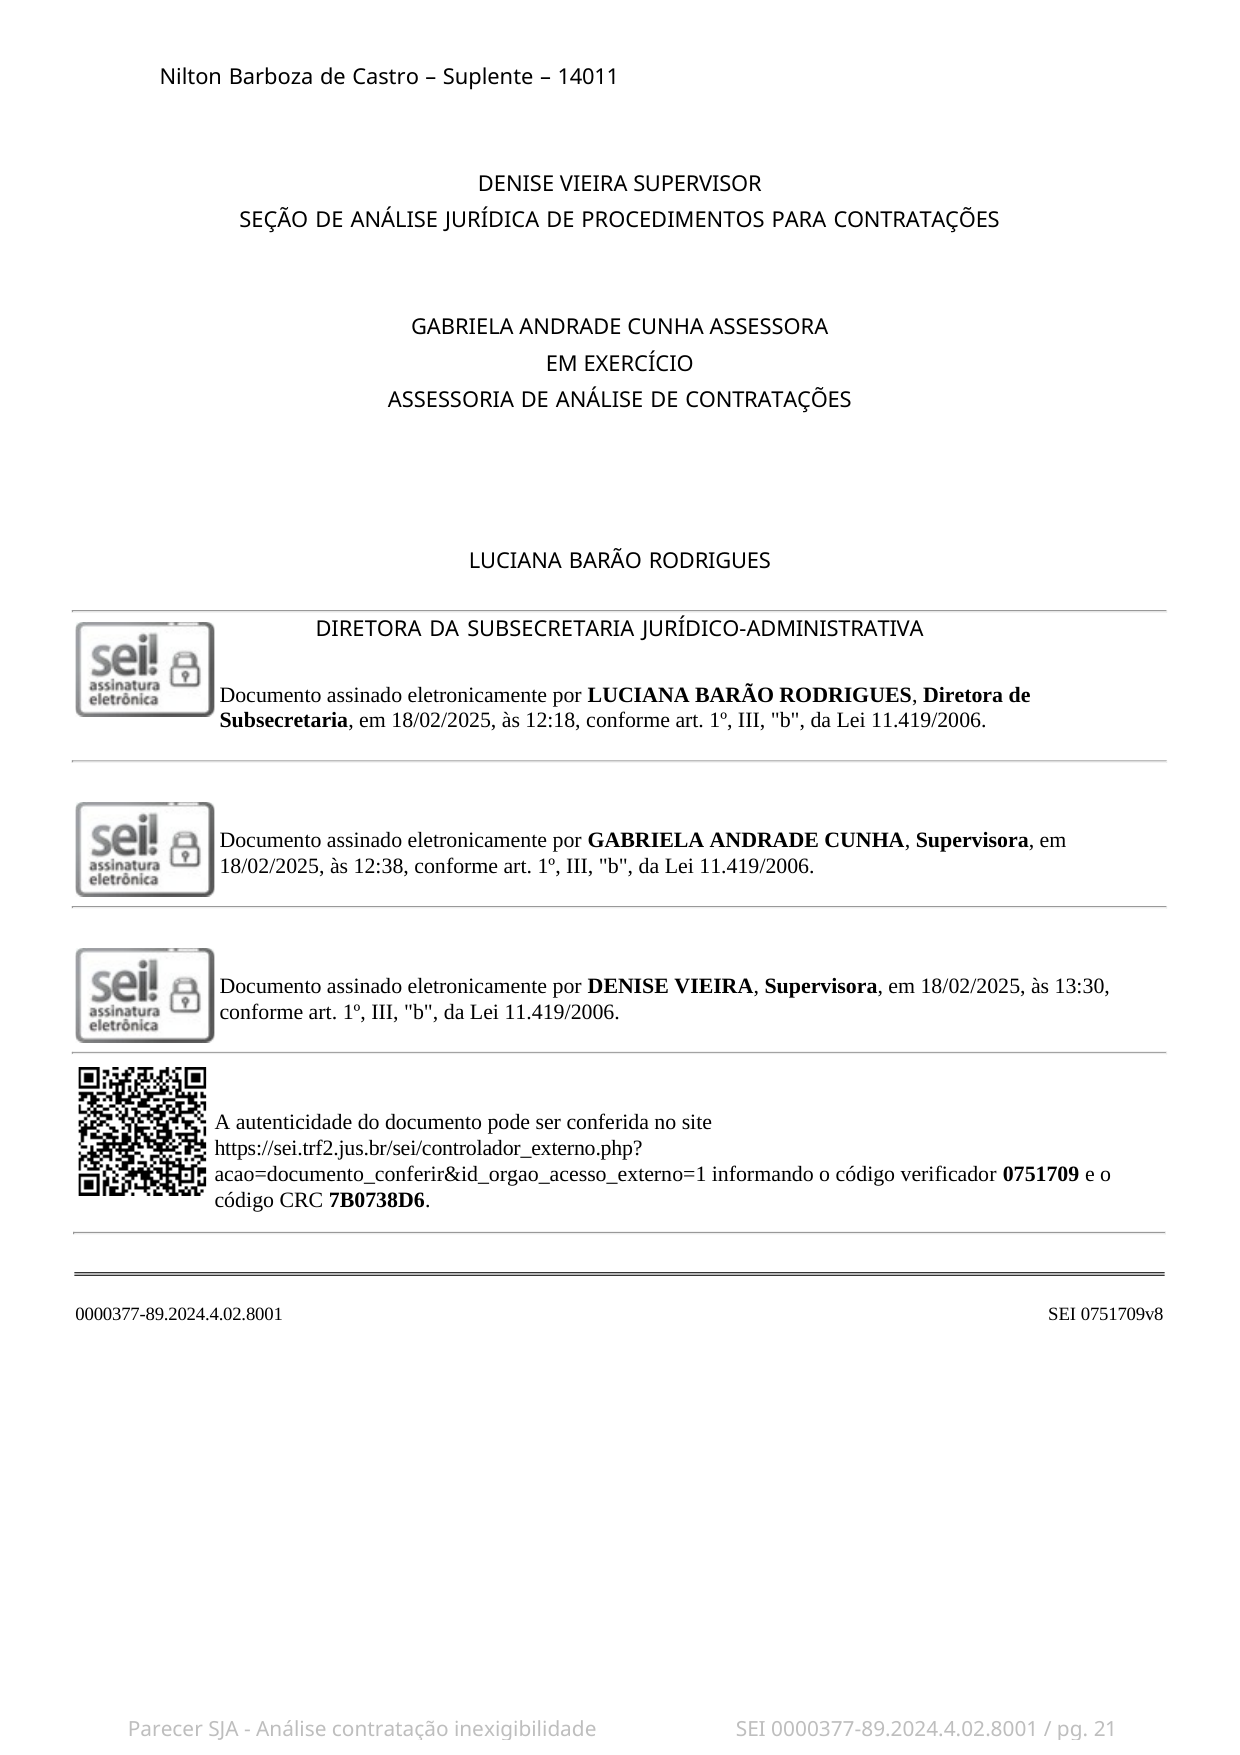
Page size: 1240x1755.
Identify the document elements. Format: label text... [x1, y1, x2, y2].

text 0000377-89.2024.4.02.8001 SEI 0751709v8 [59, 1302, 1180, 1324]
text DENISE VIEIRA SUPERVISOR [471, 168, 768, 198]
text Documento assinado eletronicamente por LUCIANA BARÃO RODRIGUES, Diretora de Subsecretaria, em 18/02/2025, às 12:18, conforme art. 1º, III, "b", da Lei 11.419/2006. [219, 682, 1143, 733]
text GABRIELA ANDRADE CUNHA ASSESSORA EM EXERCÍCIO [401, 311, 838, 377]
text Nilton Barboza de Castro – Suplente – 14011 [159, 61, 1181, 91]
text DIRETORA DA SUBSECRETARIA JURÍDICO-ADMINISTRATIVA [59, 581, 1180, 642]
text ASSESSORIA DE ANÁLISE DE CONTRATAÇÕES [59, 384, 1180, 414]
text Documento assinado eletronicamente por DENISE VIEIRA, Supervisora, em 18/02/2025, às 13:30, conforme art. 1º, III, "b", da Lei 11.419/2006. [219, 973, 1181, 1024]
text A autenticidade do documento pode ser conferida no site https://sei.trf2.jus.br/sei/controlador_externo.php? acao=documento_conferir&id_orgao_acesso_externo=1 informando o código verificador 0751709 e o código CRC 7B0738D6. [214, 1109, 1134, 1212]
text Documento assinado eletronicamente por GABRIELA ANDRADE CUNHA, Supervisora, em 18/02/2025, às 12:38, conforme art. 1º, III, "b", da Lei 11.419/2006. [219, 827, 1143, 878]
text LUCIANA BARÃO RODRIGUES [59, 545, 1180, 575]
text SEÇÃO DE ANÁLISE JURÍDICA DE PROCEDIMENTOS PARA CONTRATAÇÕES [59, 204, 1180, 234]
